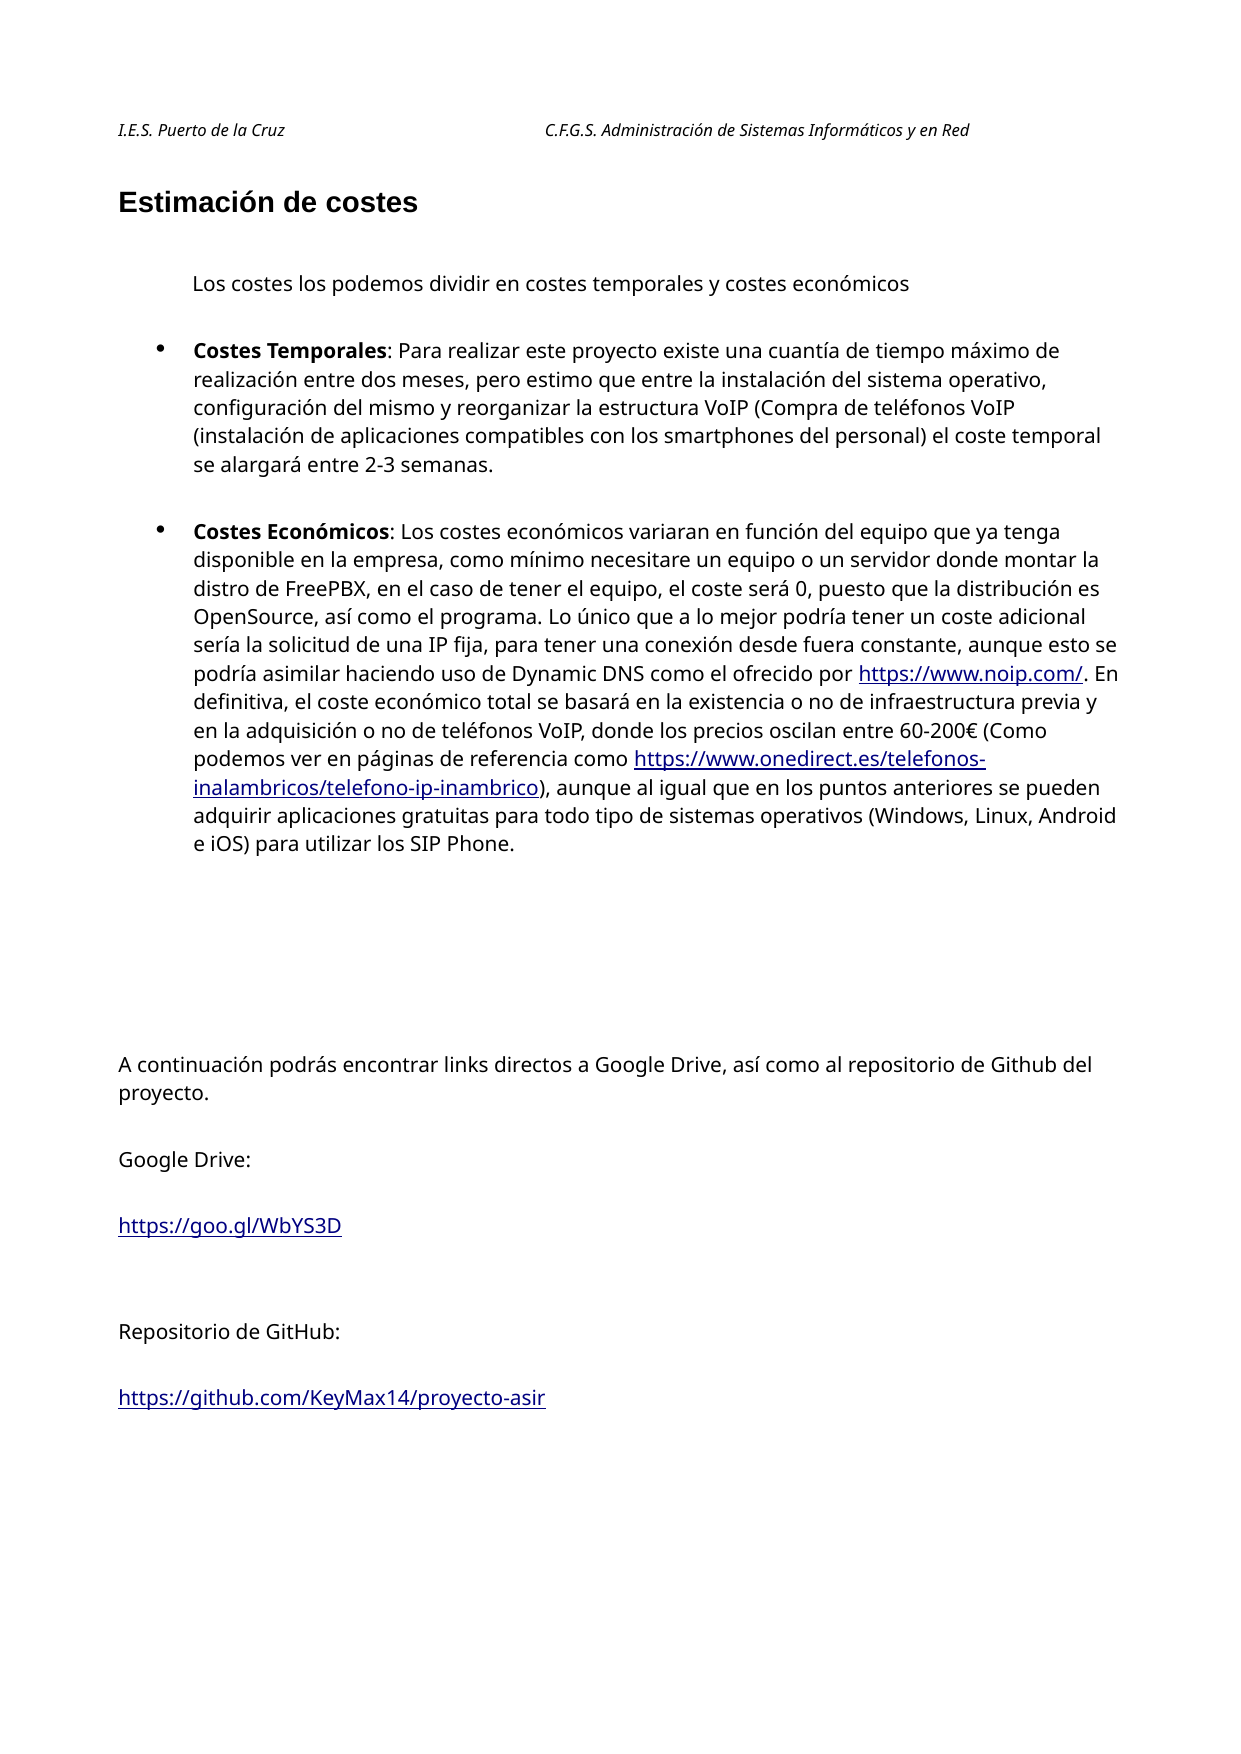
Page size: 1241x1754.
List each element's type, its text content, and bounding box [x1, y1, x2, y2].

text Google Drive: [118, 1145, 1122, 1173]
text https://github.com/KeyMax14/proyecto-asir [118, 1383, 1122, 1412]
list Costes Económicos: Los costes económicos variaran en función del equipo que ya tenga disponible en la empresa, como mínimo necesitare un equipo o un servidor donde montar la distro de FreePBX, en el caso de tener el equipo, el coste será 0, puesto que la distribución es OpenSource, así como el programa. Lo único que a lo mejor podría tener un coste adicional sería la solicitud de una IP fija, para tener una conexión desde fuera constante, aunque esto se podría asimilar haciendo uso de Dynamic DNS como el ofrecido por https://www.noip.com/. En definitiva, el coste económico total se basará en la existencia o no de infraestructura previa y en la adquisición o no de teléfonos VoIP, donde los precios oscilan entre 60-200€ (Como podemos ver en páginas de referencia como https://www.onedirect.es/telefonos-inalambricos/telefono-ip-inambrico), aunque al igual que en los puntos anteriores se pueden adquirir aplicaciones gratuitas para todo tipo de sistemas operativos (Windows, Linux, Android e iOS) para utilizar los SIP Phone. [156, 517, 1122, 858]
text Los costes los podemos dividir en costes temporales y costes económicos [118, 269, 1122, 298]
subtitle Estimación de costes [118, 185, 1122, 219]
text https://goo.gl/WbYS3D [118, 1212, 1122, 1240]
text A continuación podrás encontrar links directos a Google Drive, así como al repositorio de Github del proyecto. [118, 1050, 1122, 1107]
text Repositorio de GitHub: [118, 1317, 1122, 1345]
list Costes Temporales: Para realizar este proyecto existe una cuantía de tiempo máximo de realización entre dos meses, pero estimo que entre la instalación del sistema operativo, configuración del mismo y reorganizar la estructura VoIP (Compra de teléfonos VoIP (instalación de aplicaciones compatibles con los smartphones del personal) el coste temporal se alargará entre 2-3 semanas. [156, 336, 1122, 478]
